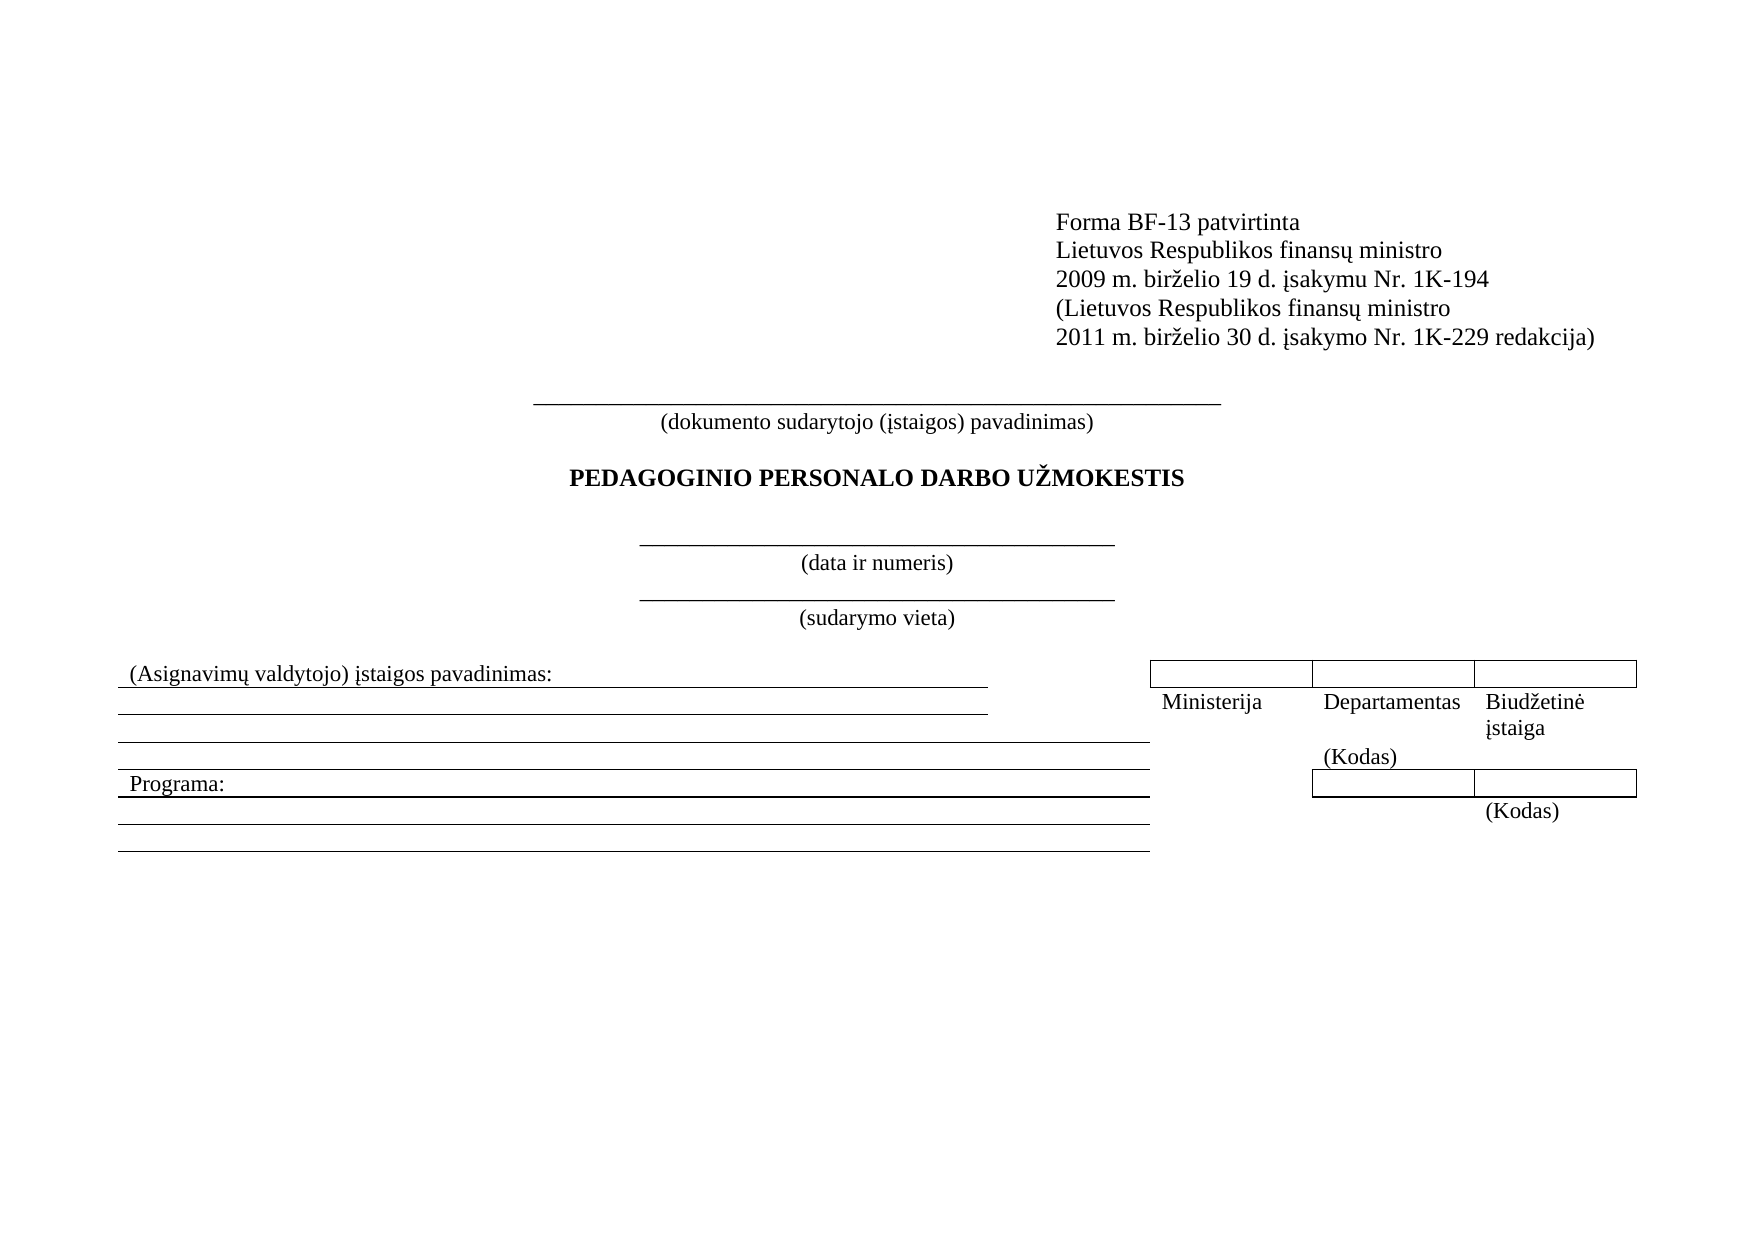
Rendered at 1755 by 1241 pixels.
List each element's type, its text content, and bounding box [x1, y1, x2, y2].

text Forma BF-13 patvirtinta [1056, 207, 1636, 235]
table_cell (Kodas) [1474, 798, 1636, 824]
table_cell [1475, 770, 1636, 796]
table_header [1151, 661, 1312, 687]
table_cell [1313, 770, 1474, 796]
table_header [827, 660, 988, 687]
text (data ir numeris) [118, 549, 1636, 576]
table_cell [988, 687, 1150, 742]
table_cell [988, 743, 1150, 769]
table_cell [988, 798, 1150, 824]
table_cell [1150, 769, 1312, 796]
text (dokumento sudarytojo (įstaigos) pavadinimas) [118, 408, 1636, 434]
table_cell (Kodas) [1312, 742, 1474, 769]
table_cell [1150, 742, 1312, 769]
text ______________________________________ [118, 521, 1636, 549]
table_cell [827, 770, 988, 796]
table_cell [1474, 824, 1636, 851]
table_cell [118, 715, 827, 742]
table_cell [1150, 796, 1312, 824]
table_cell [118, 798, 827, 824]
text Lietuvos Respublikos finansų ministro [1056, 235, 1636, 264]
table_cell Departamentas [1312, 688, 1474, 742]
text (Lietuvos Respublikos finansų ministro [1056, 293, 1636, 322]
table_cell [827, 688, 988, 714]
table_cell [827, 825, 988, 851]
table_cell [118, 688, 827, 714]
table_cell [1312, 798, 1474, 824]
table_header [988, 660, 1150, 687]
table_header [1313, 661, 1474, 687]
table_cell [118, 743, 827, 769]
table_cell [1312, 824, 1474, 851]
text (sudarymo vieta) [118, 604, 1636, 631]
table_cell Programa: [118, 770, 827, 796]
text ______________________________________ [118, 576, 1636, 604]
table_cell [988, 825, 1150, 851]
table_header [1475, 661, 1636, 687]
text 2009 m. birželio 19 d. įsakymu Nr. 1K-194 [1056, 264, 1636, 293]
table_cell [1150, 824, 1312, 851]
table_cell [118, 825, 827, 851]
table_cell [827, 715, 988, 742]
table_cell [827, 798, 988, 824]
table_cell [827, 743, 988, 769]
table_cell Biudžetinė įstaiga [1474, 688, 1636, 742]
table_cell Ministerija [1150, 688, 1312, 742]
text _______________________________________________________ [118, 379, 1636, 408]
table_cell [1474, 742, 1636, 769]
text 2011 m. birželio 30 d. įsakymo Nr. 1K-229 redakcija) [1056, 322, 1636, 350]
table_header (Asignavimų valdytojo) įstaigos pavadinimas: [118, 660, 827, 687]
text PEDAGOGINIO PERSONALO DARBO UŽMOKESTIS [118, 463, 1636, 492]
table_cell [988, 770, 1150, 796]
